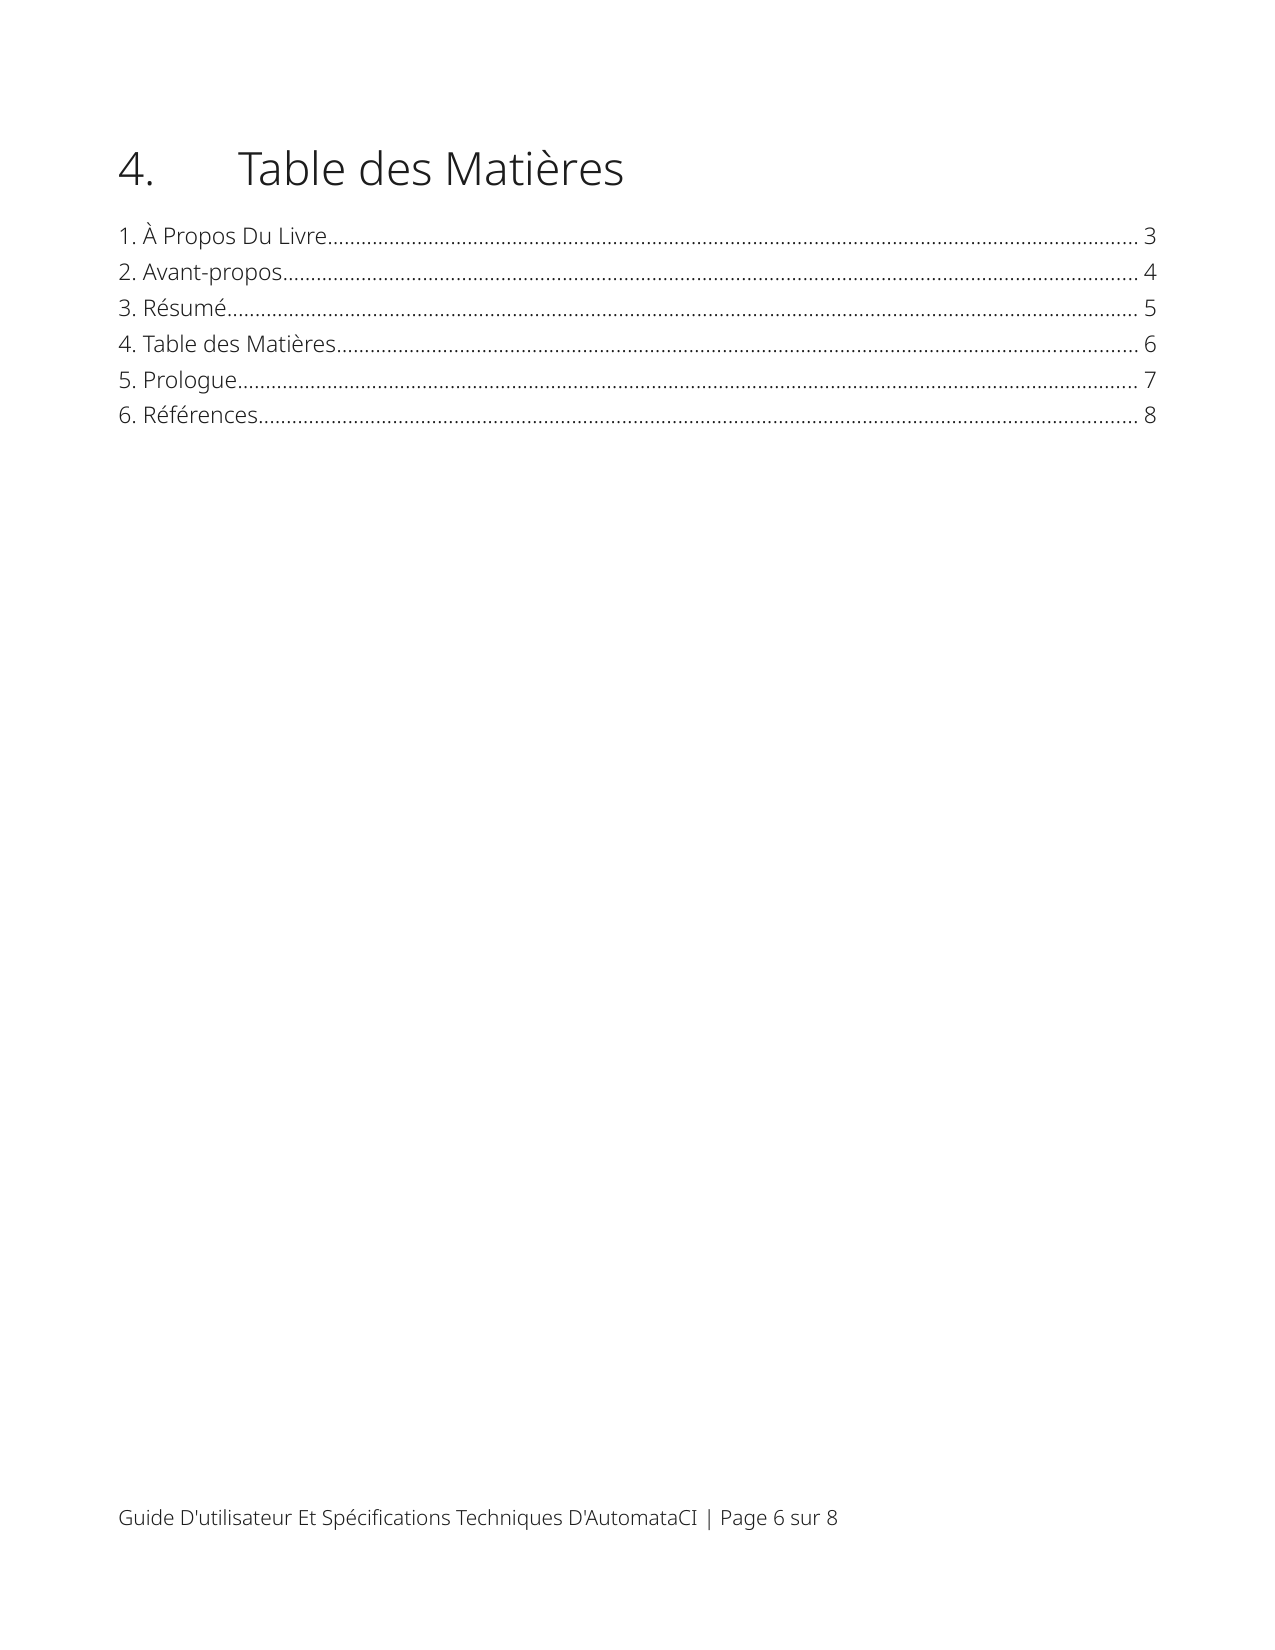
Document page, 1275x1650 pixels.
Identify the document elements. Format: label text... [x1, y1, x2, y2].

subtitle Table des Matières [118, 136, 1157, 198]
text 4. Table des Matières 6 [118, 328, 1157, 359]
text 6. Références 8 [118, 399, 1157, 431]
text 1. À Propos Du Livre 3 [118, 220, 1157, 251]
text 3. Résumé 5 [118, 292, 1157, 323]
text 2. Avant-propos 4 [118, 256, 1157, 287]
text 5. Prologue 7 [118, 363, 1157, 395]
